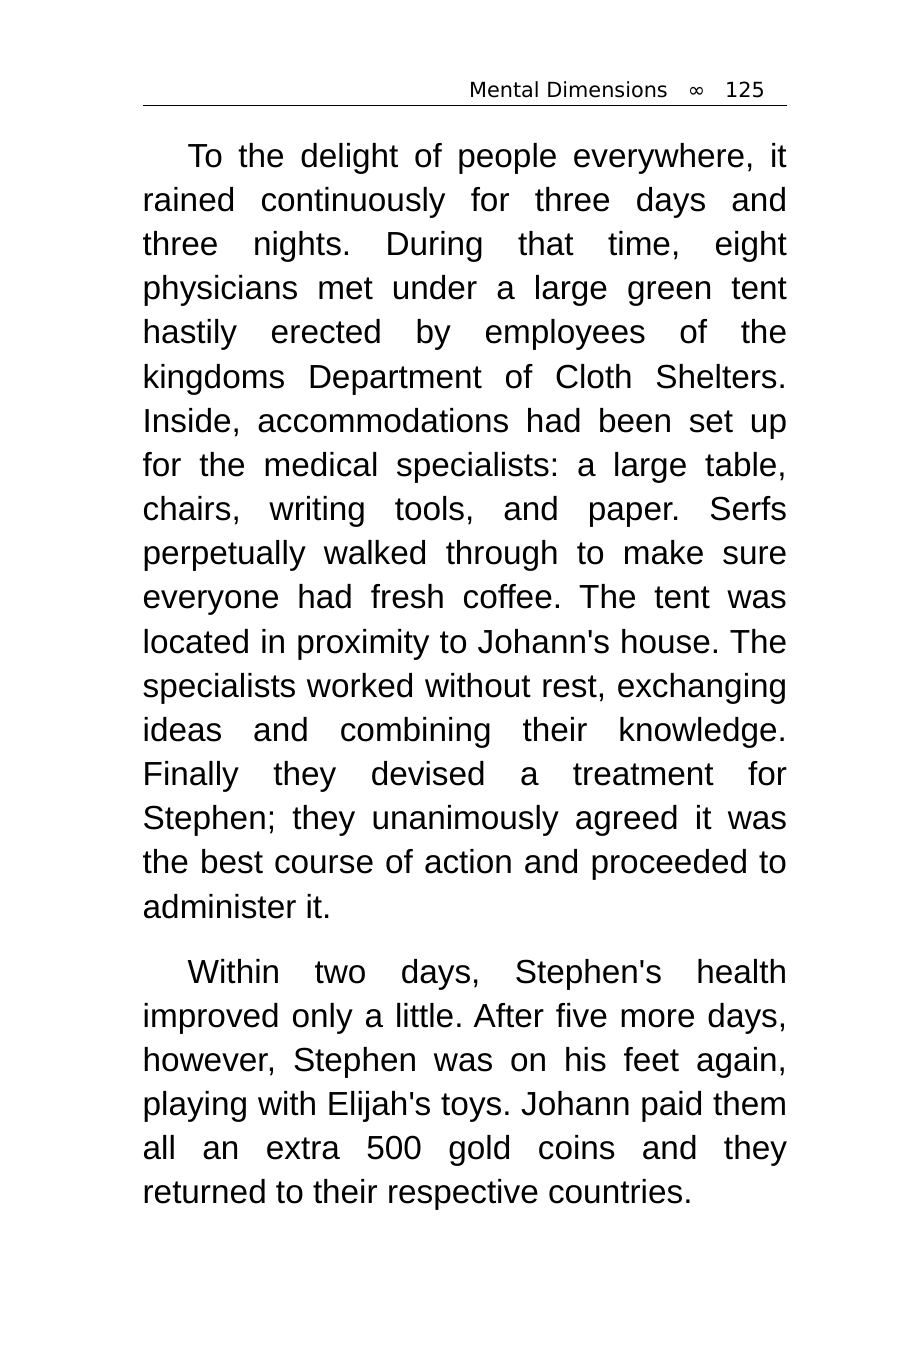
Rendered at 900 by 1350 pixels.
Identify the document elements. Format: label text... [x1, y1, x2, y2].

text Within two days, Stephen's health improved only a little. After five more days, however, Stephen was on his feet again, playing with Elijah's toys. Johann paid them all an extra 500 gold coins and they returned to their respective countries. [142, 952, 787, 1211]
text To the delight of people everywhere, it rained continuously for three days and three nights. During that time, eight physicians met under a large green tent hastily erected by employees of the kingdoms Department of Cloth Shelters. Inside, accommodations had been set up for the medical specialists: a large table, chairs, writing tools, and paper. Serfs perpetually walked through to make sure everyone had fresh coffee. The tent was located in proximity to Johann's house. The specialists worked without rest, exchanging ideas and combining their knowledge. Finally they devised a treatment for Stephen; they unanimously agreed it was the best course of action and proceeded to administer it. [142, 136, 787, 925]
